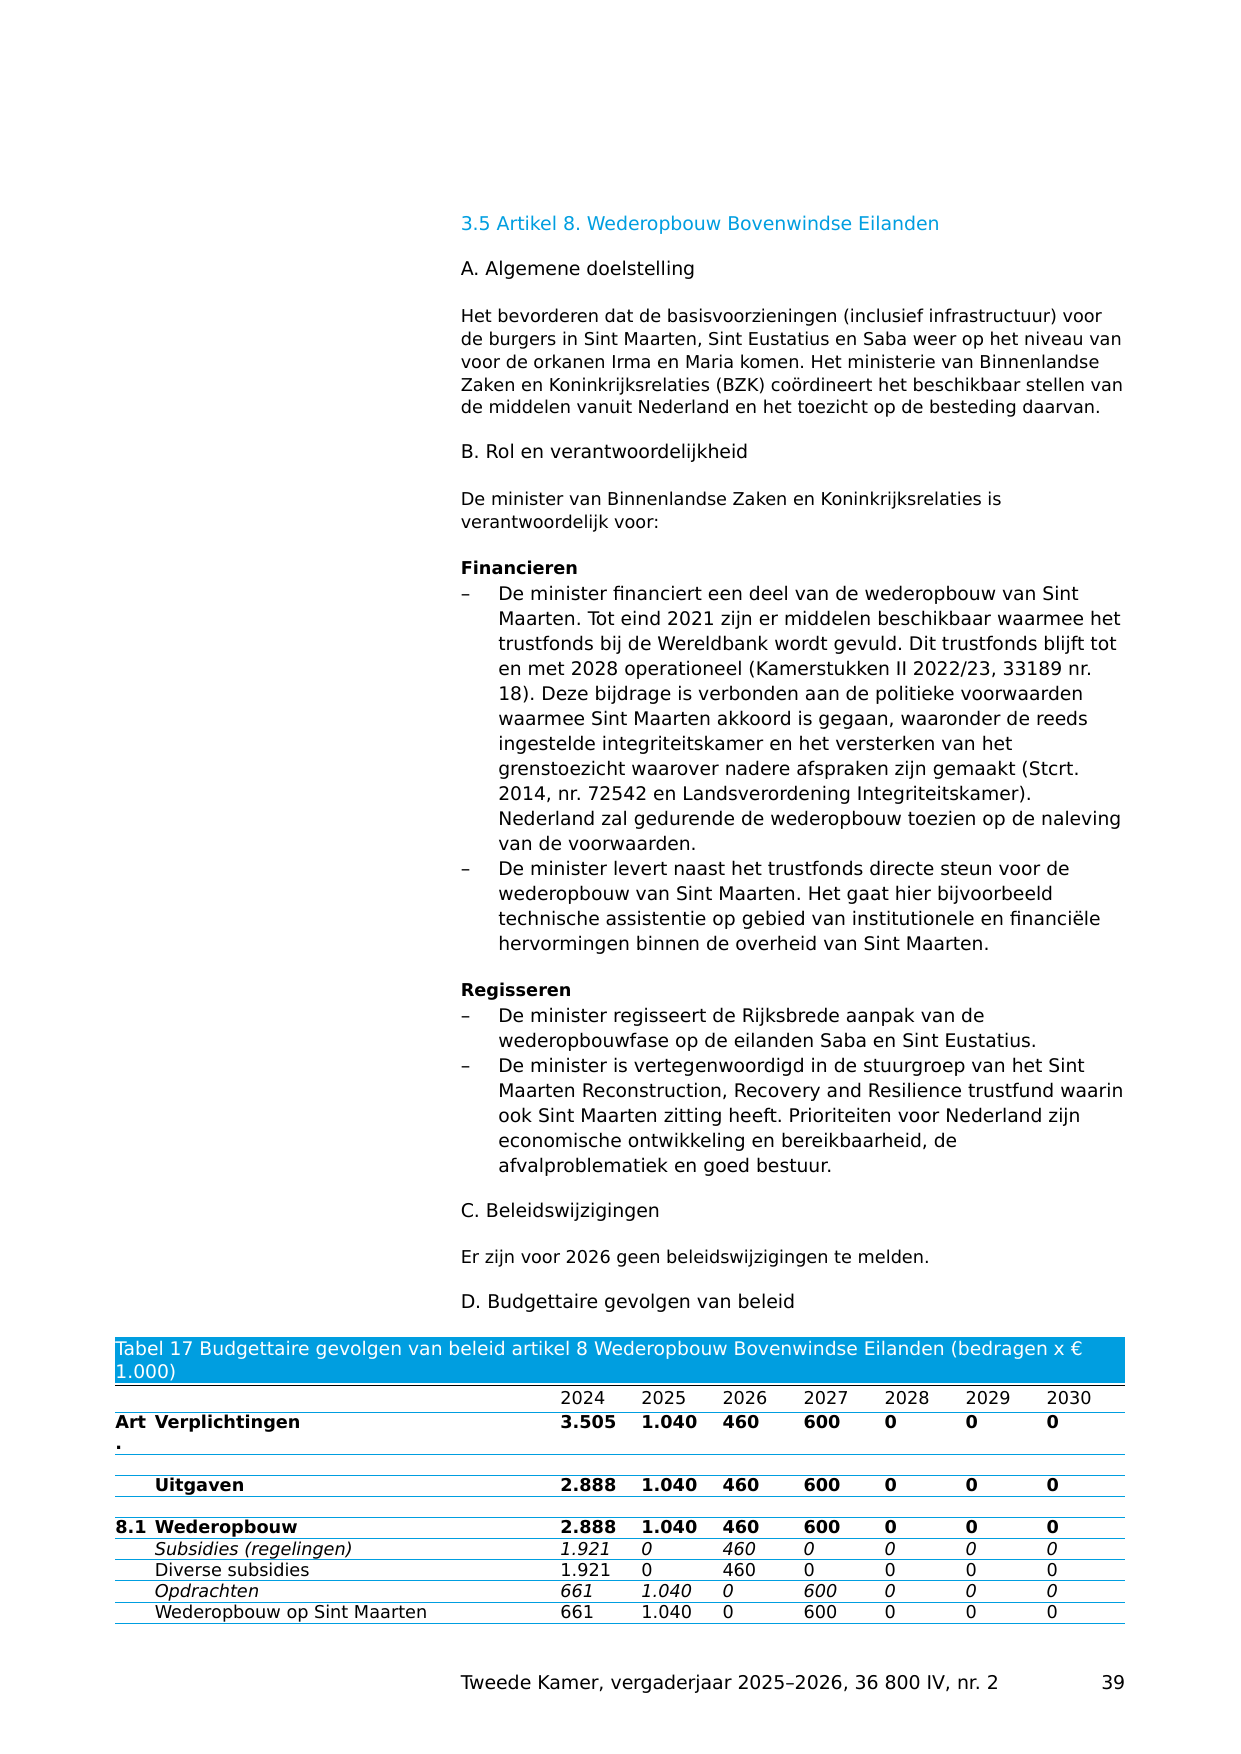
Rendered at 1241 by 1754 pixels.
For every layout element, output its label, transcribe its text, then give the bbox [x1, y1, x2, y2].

table_cell 2028 [881, 1386, 962, 1412]
table_cell 2.888 [557, 1518, 638, 1538]
table_cell 0 [1044, 1539, 1125, 1559]
title D. Budgettaire gevolgen van beleid [461, 1291, 1125, 1313]
table_cell 0 [1044, 1476, 1125, 1496]
table_cell 8.1 [115, 1518, 152, 1538]
table_cell 0 [1044, 1413, 1125, 1453]
table_cell 0 [1044, 1560, 1125, 1580]
table_cell 460 [719, 1413, 800, 1453]
table_cell 600 [800, 1581, 881, 1602]
table_cell 0 [963, 1603, 1043, 1623]
table_cell 2030 [1044, 1386, 1125, 1412]
table_cell [557, 1455, 638, 1475]
table_cell Diverse subsidies [152, 1560, 557, 1580]
text Financieren [461, 556, 1125, 579]
table_cell 1.040 [638, 1603, 719, 1623]
table_cell 661 [557, 1581, 638, 1602]
table_cell 460 [719, 1476, 800, 1496]
table_cell 0 [1044, 1581, 1125, 1602]
table_cell 0 [800, 1539, 881, 1559]
table_cell [115, 1539, 152, 1559]
table_cell 0 [1044, 1603, 1125, 1623]
table_cell [963, 1455, 1043, 1475]
table_cell [115, 1603, 152, 1623]
table_cell Subsidies (regelingen) [152, 1539, 557, 1559]
table_cell 2027 [800, 1386, 881, 1412]
list De minister financiert een deel van de wederopbouw van Sint Maarten. Tot eind 2021 zijn er middelen beschikbaar waarmee het trustfonds bij de Wereldbank wordt gevuld. Dit trustfonds blijft tot en met 2028 operationeel (Kamerstukken II 2022/23, 33189 nr. 18). Deze bijdrage is verbonden aan de politieke voorwaarden waarmee Sint Maarten akkoord is gegaan, waaronder de reeds ingestelde integriteitskamer en het versterken van het grenstoezicht waarover nadere afspraken zijn gemaakt (Stcrt. 2014, nr. 72542 en Landsverordening Integriteitskamer). Nederland zal gedurende de wederopbouw toezien op de naleving van de voorwaarden. [461, 581, 1125, 856]
title C. Beleidswijzigingen [461, 1200, 1125, 1222]
table_cell 1.040 [638, 1581, 719, 1602]
table_cell 0 [963, 1518, 1043, 1538]
table_cell 661 [557, 1603, 638, 1623]
table_cell 460 [719, 1560, 800, 1580]
table_cell Opdrachten [152, 1581, 557, 1602]
title 3.5 Artikel 8. Wederopbouw Bovenwindse Eilanden [461, 213, 1125, 235]
table_cell [115, 1560, 152, 1580]
table_cell [115, 1455, 152, 1475]
table_cell 0 [963, 1476, 1043, 1496]
table_cell 0 [963, 1413, 1043, 1453]
table_cell 0 [963, 1581, 1043, 1602]
table_cell [152, 1386, 557, 1412]
table_cell [881, 1455, 962, 1475]
table_cell 2025 [638, 1386, 719, 1412]
table_cell Art. [115, 1413, 152, 1453]
table_cell [719, 1497, 800, 1517]
table_cell 460 [719, 1539, 800, 1559]
table_cell 0 [638, 1539, 719, 1559]
table_cell 0 [719, 1581, 800, 1602]
table_cell 2.888 [557, 1476, 638, 1496]
table_cell [1044, 1497, 1125, 1517]
table_cell 600 [800, 1603, 881, 1623]
table_cell 600 [800, 1413, 881, 1453]
table_cell 1.040 [638, 1413, 719, 1453]
table_cell [800, 1497, 881, 1517]
table_cell 0 [963, 1539, 1043, 1559]
table_cell Uitgaven [152, 1476, 557, 1496]
table_cell [963, 1497, 1043, 1517]
table_cell [800, 1455, 881, 1475]
table_cell 0 [800, 1560, 881, 1580]
table_cell [152, 1455, 557, 1475]
table_cell [152, 1497, 557, 1517]
list De minister is vertegenwoordigd in de stuurgroep van het Sint Maarten Reconstruction, Recovery and Resilience trustfund waarin ook Sint Maarten zitting heeft. Prioriteiten voor Nederland zijn economische ontwikkeling en bereikbaarheid, de afvalproblematiek en goed bestuur. [461, 1053, 1125, 1178]
title A. Algemene doelstelling [461, 258, 1125, 280]
table_cell 0 [881, 1413, 962, 1453]
table_cell [1044, 1455, 1125, 1475]
table_cell [557, 1497, 638, 1517]
table_cell 0 [881, 1518, 962, 1538]
table_cell 2026 [719, 1386, 800, 1412]
table_cell 1.921 [557, 1560, 638, 1580]
table_cell 0 [881, 1603, 962, 1623]
table_cell Wederopbouw [152, 1518, 557, 1538]
table_cell 0 [963, 1560, 1043, 1580]
table_cell 0 [881, 1539, 962, 1559]
text Regisseren [461, 978, 1125, 1001]
table_cell 0 [881, 1581, 962, 1602]
table_cell 1.921 [557, 1539, 638, 1559]
table_cell [115, 1476, 152, 1496]
table_cell 0 [638, 1560, 719, 1580]
table_cell 460 [719, 1518, 800, 1538]
table_cell Verplichtingen [152, 1413, 557, 1453]
table_cell 3.505 [557, 1413, 638, 1453]
table_cell 0 [881, 1560, 962, 1580]
table_cell [115, 1497, 152, 1517]
table_cell 0 [881, 1476, 962, 1496]
list De minister levert naast het trustfonds directe steun voor de wederopbouw van Sint Maarten. Het gaat hier bijvoorbeeld technische assistentie op gebied van institutionele en financiële hervormingen binnen de overheid van Sint Maarten. [461, 856, 1125, 956]
table_cell 1.040 [638, 1518, 719, 1538]
table_cell Wederopbouw op Sint Maarten [152, 1603, 557, 1623]
table_cell 2029 [963, 1386, 1043, 1412]
text Er zĳn voor 2026 geen beleidswĳzigingen te melden. [461, 1245, 1125, 1268]
table_cell 600 [800, 1518, 881, 1538]
text De minister van Binnenlandse Zaken en Koninkrijksrelaties is verantwoordelijk voor: [461, 487, 1125, 533]
table_cell 1.040 [638, 1476, 719, 1496]
title B. Rol en verantwoordelijkheid [461, 441, 1125, 463]
list De minister regisseert de Rijksbrede aanpak van de wederopbouwfase op de eilanden Saba en Sint Eustatius. [461, 1003, 1125, 1053]
table_cell 0 [719, 1603, 800, 1623]
table_cell 0 [1044, 1518, 1125, 1538]
table_cell 2024 [557, 1386, 638, 1412]
table_cell [881, 1497, 962, 1517]
table_cell [719, 1455, 800, 1475]
table_cell [115, 1386, 152, 1412]
table_cell [638, 1455, 719, 1475]
table_cell [115, 1581, 152, 1602]
table_cell 600 [800, 1476, 881, 1496]
table_cell [638, 1497, 719, 1517]
text Het bevorderen dat de basisvoorzieningen (inclusief infrastructuur) voor de burgers in Sint Maarten, Sint Eustatius en Saba weer op het niveau van voor de orkanen Irma en Maria komen. Het ministerie van Binnenlandse Zaken en Koninkrijksrelaties (BZK) coördineert het beschikbaar stellen van de middelen vanuit Nederland en het toezicht op de besteding daarvan. [461, 304, 1125, 418]
